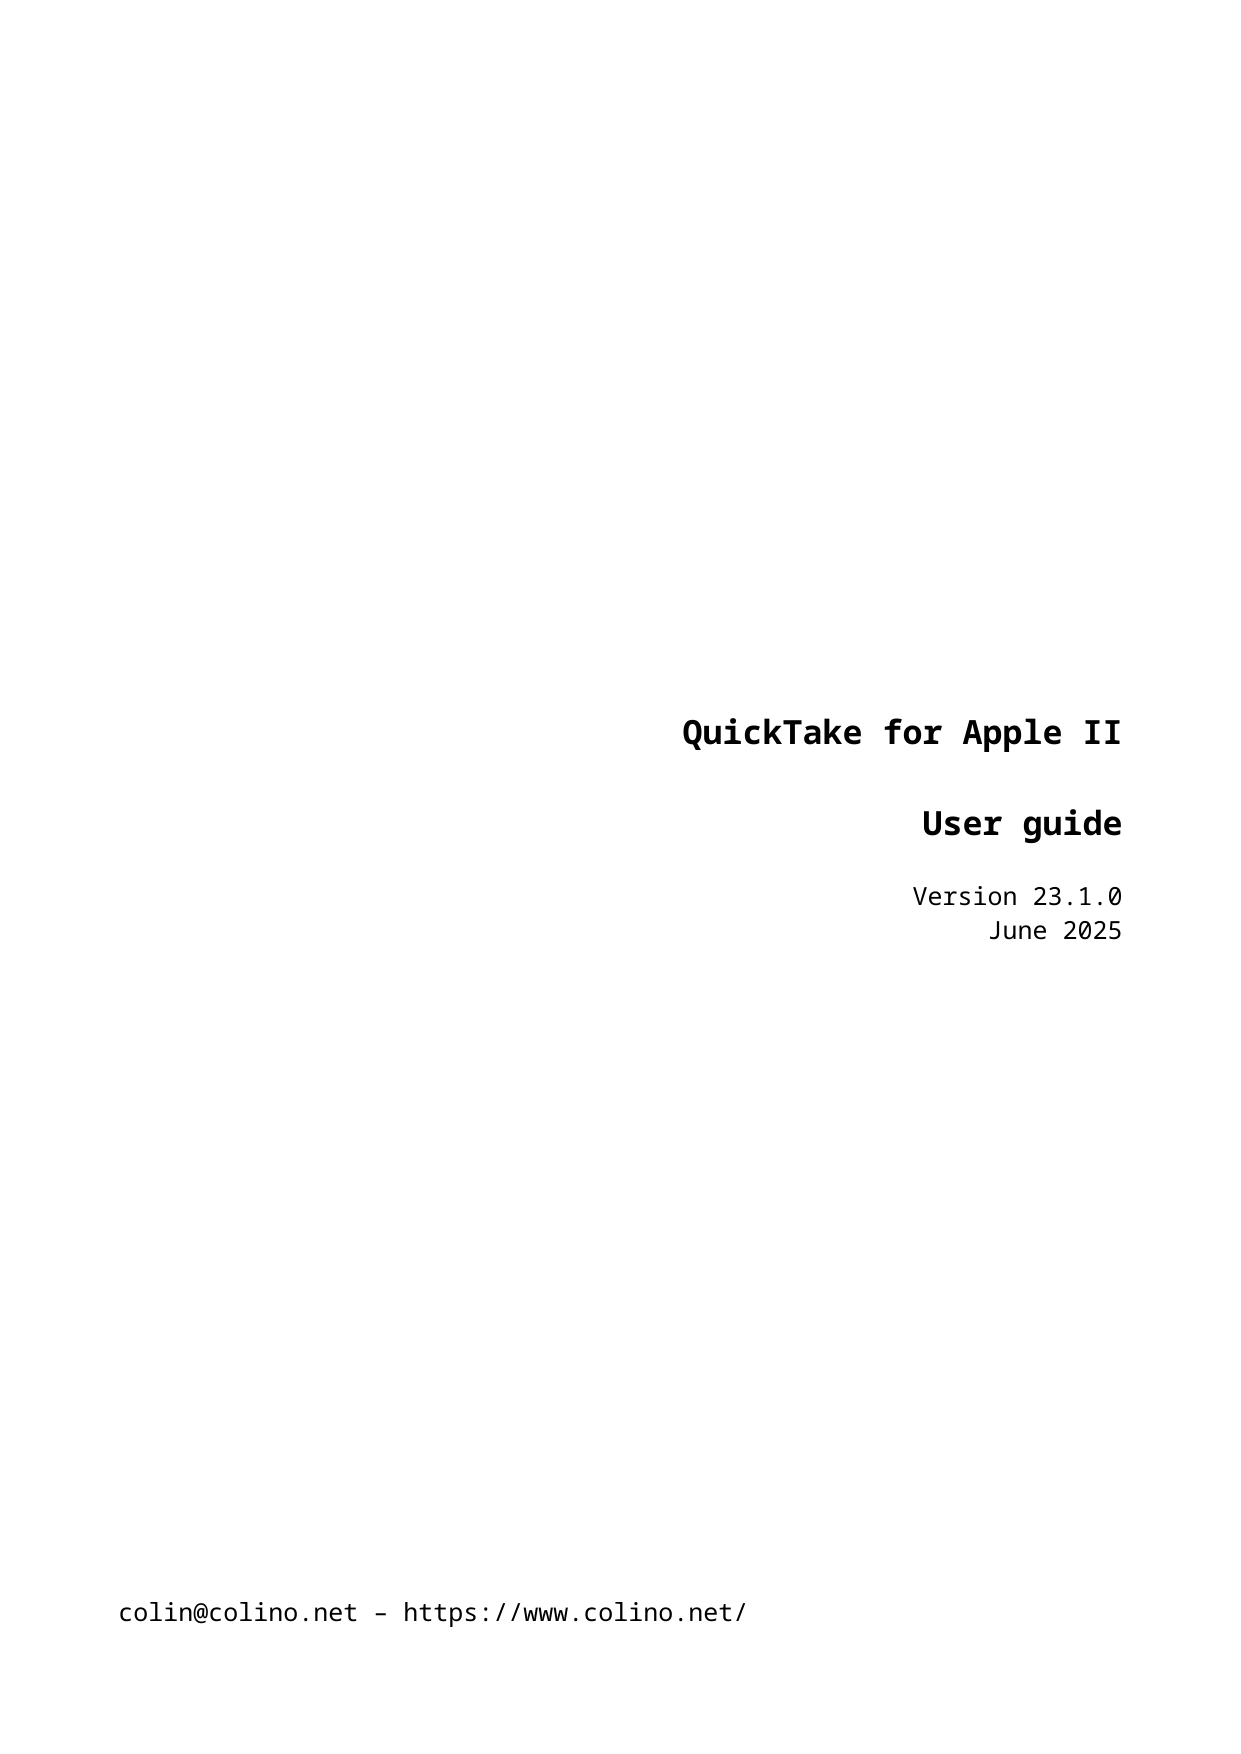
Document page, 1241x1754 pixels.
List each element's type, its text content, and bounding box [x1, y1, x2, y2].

text Version 23.1.0 [118, 879, 1122, 913]
text QuickTake for Apple II [118, 708, 1122, 754]
text June 2025 [118, 913, 1122, 947]
text colin@colino.net – https://www.colino.net/ [118, 1594, 1122, 1628]
text User guide [118, 799, 1122, 845]
